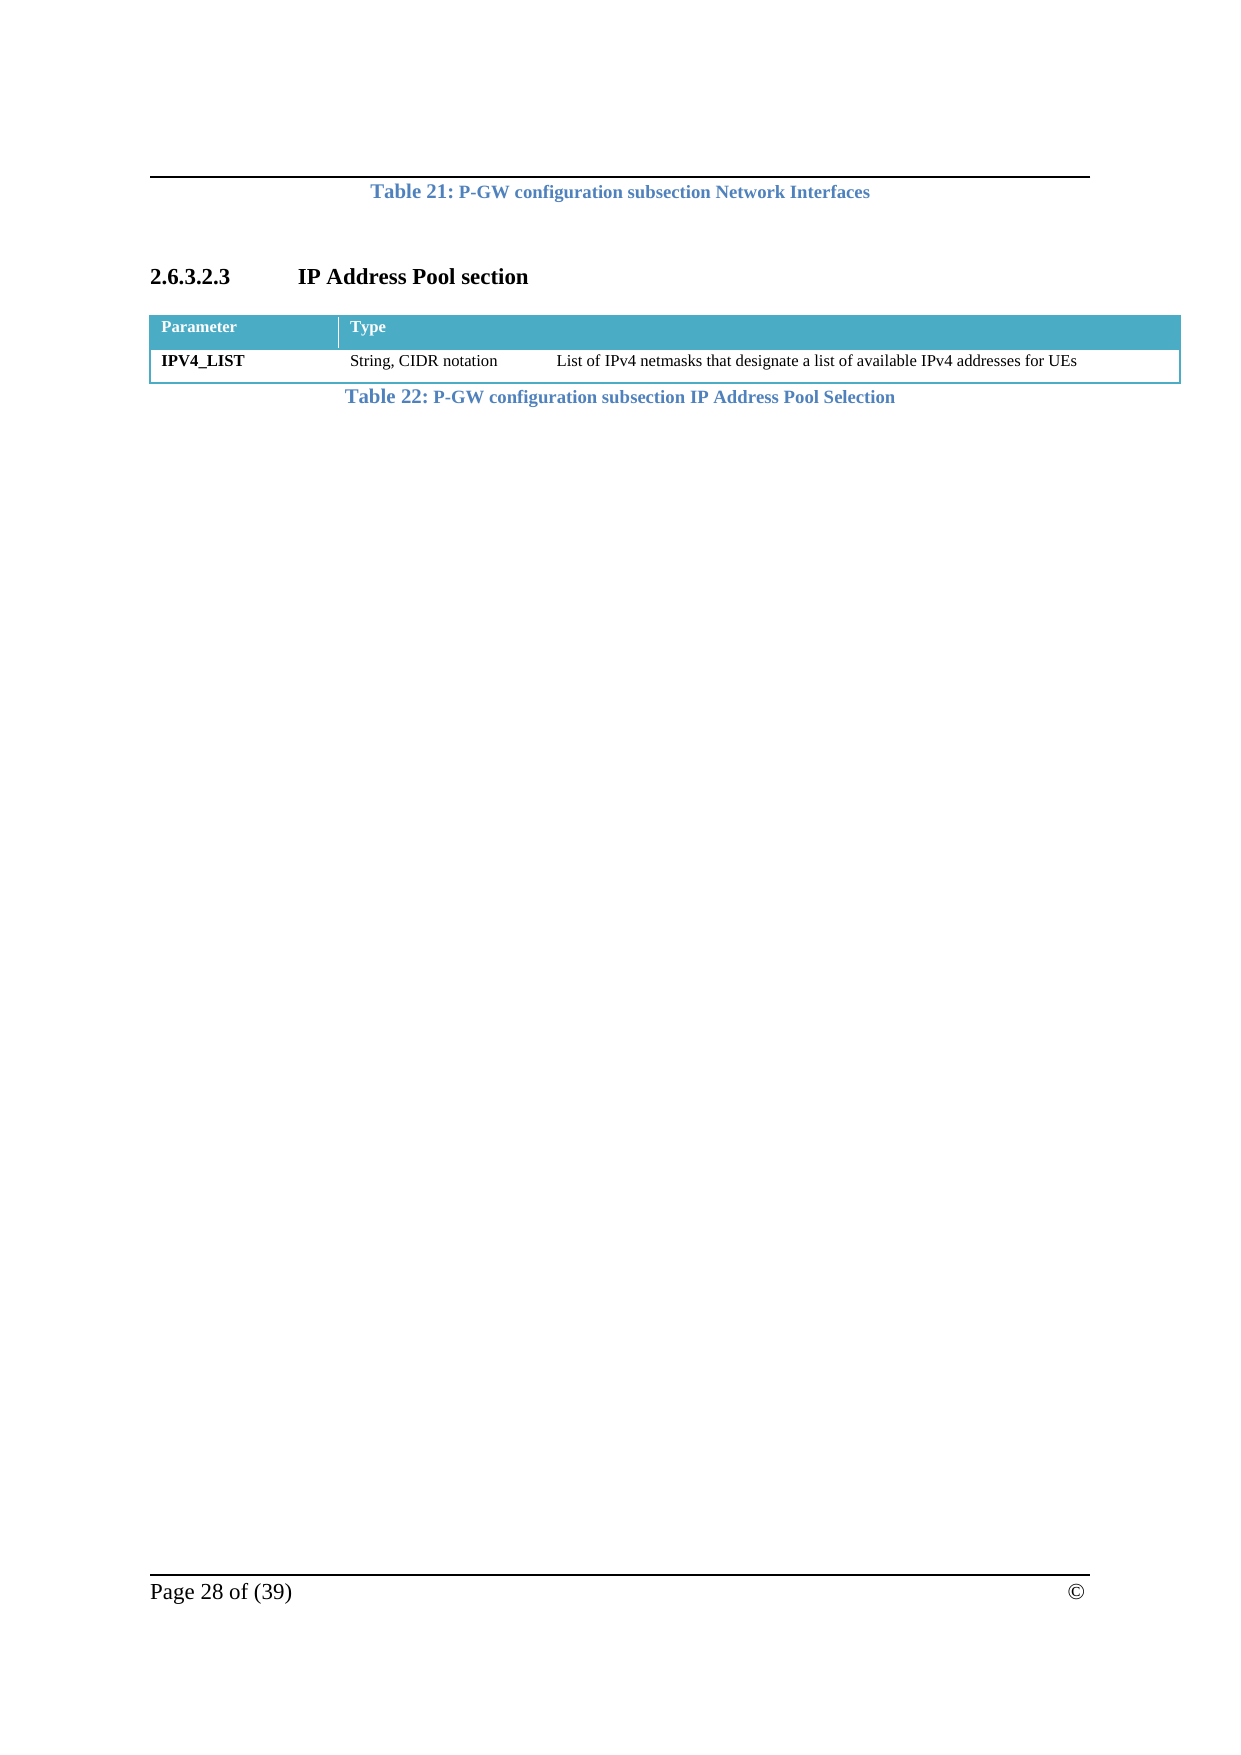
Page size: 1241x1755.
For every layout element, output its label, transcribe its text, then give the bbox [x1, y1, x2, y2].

text Table 21: P-GW configuration subsection Network Interfaces [150, 179, 1090, 203]
table_header Parameter [151, 317, 338, 348]
table_header Type [339, 317, 545, 348]
table_cell IPV4_LIST [151, 350, 338, 382]
text Table 22: P-GW configuration subsection IP Address Pool Selection [150, 384, 1090, 408]
table_header [545, 317, 1179, 348]
table_cell String, CIDR notation [339, 350, 545, 382]
table_cell List of IPv4 netmasks that designate a list of available IPv4 addresses for UEs [545, 350, 1179, 382]
subtitle IP Address Pool section [150, 263, 1090, 289]
